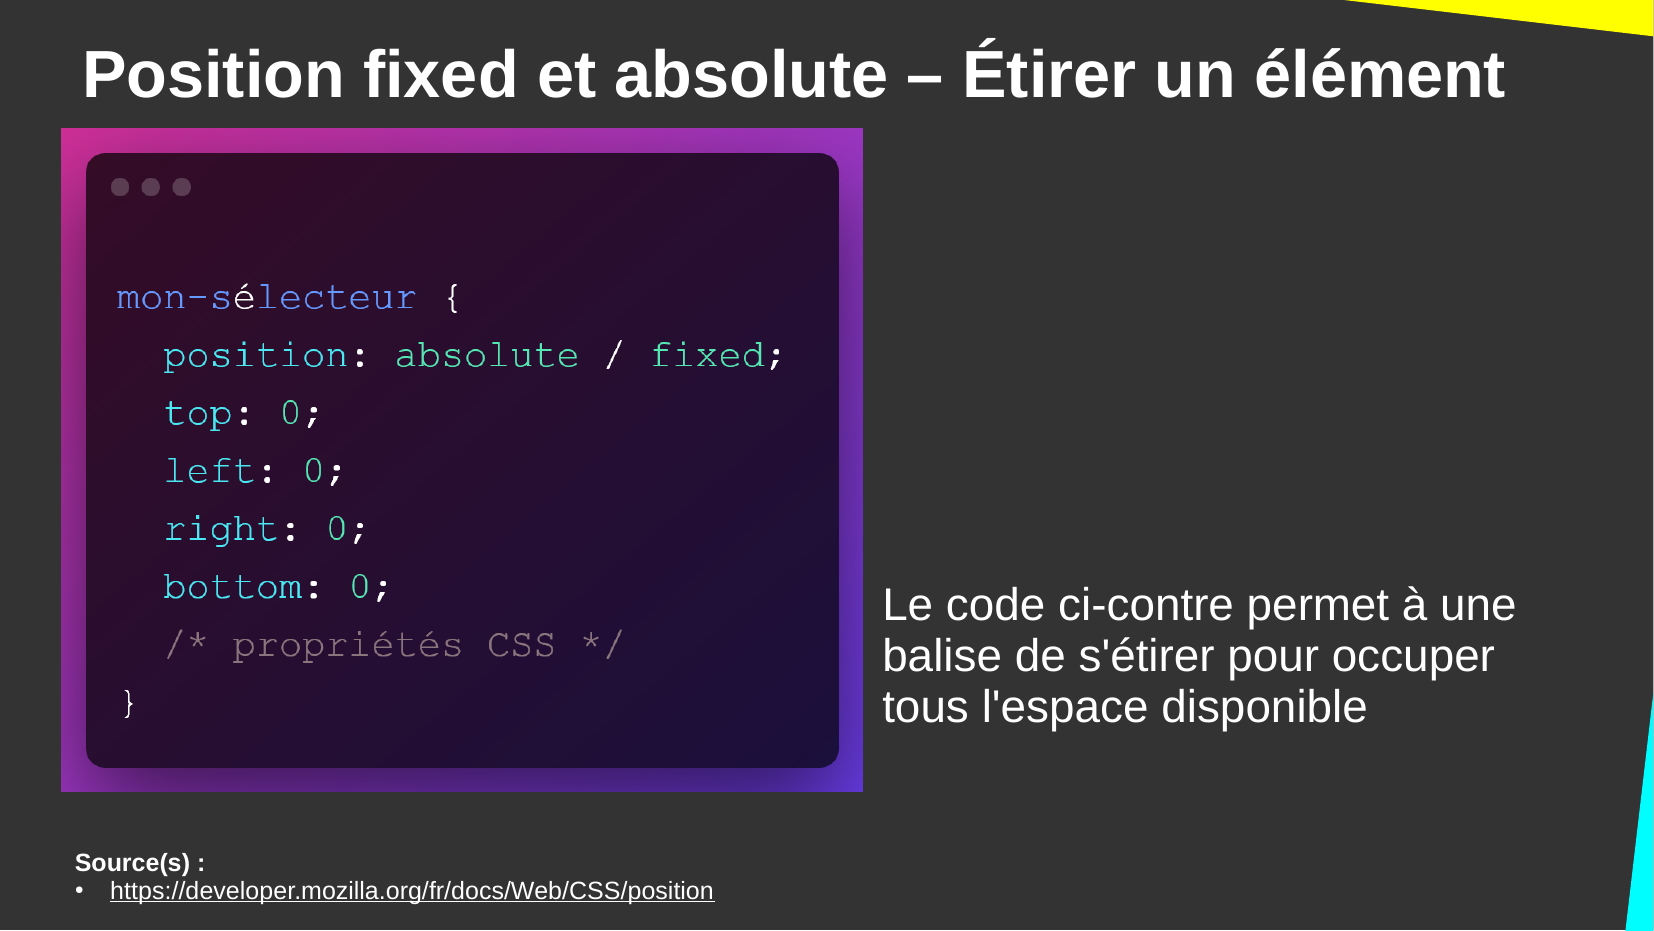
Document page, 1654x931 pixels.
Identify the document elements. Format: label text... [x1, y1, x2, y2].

title Position fixed et absolute – Étirer un élément [82, 37, 1571, 114]
text_box [1344, 0, 1654, 37]
picture [61, 128, 863, 792]
title Le code ci-contre permet à une balise de s'étirer pour occuper tous l'espace disponible [882, 578, 1595, 733]
text_box [1625, 687, 1654, 931]
text_box Source(s) : https://developer.mozilla.org/fr/docs/Web/CSS/position [60, 841, 1546, 931]
